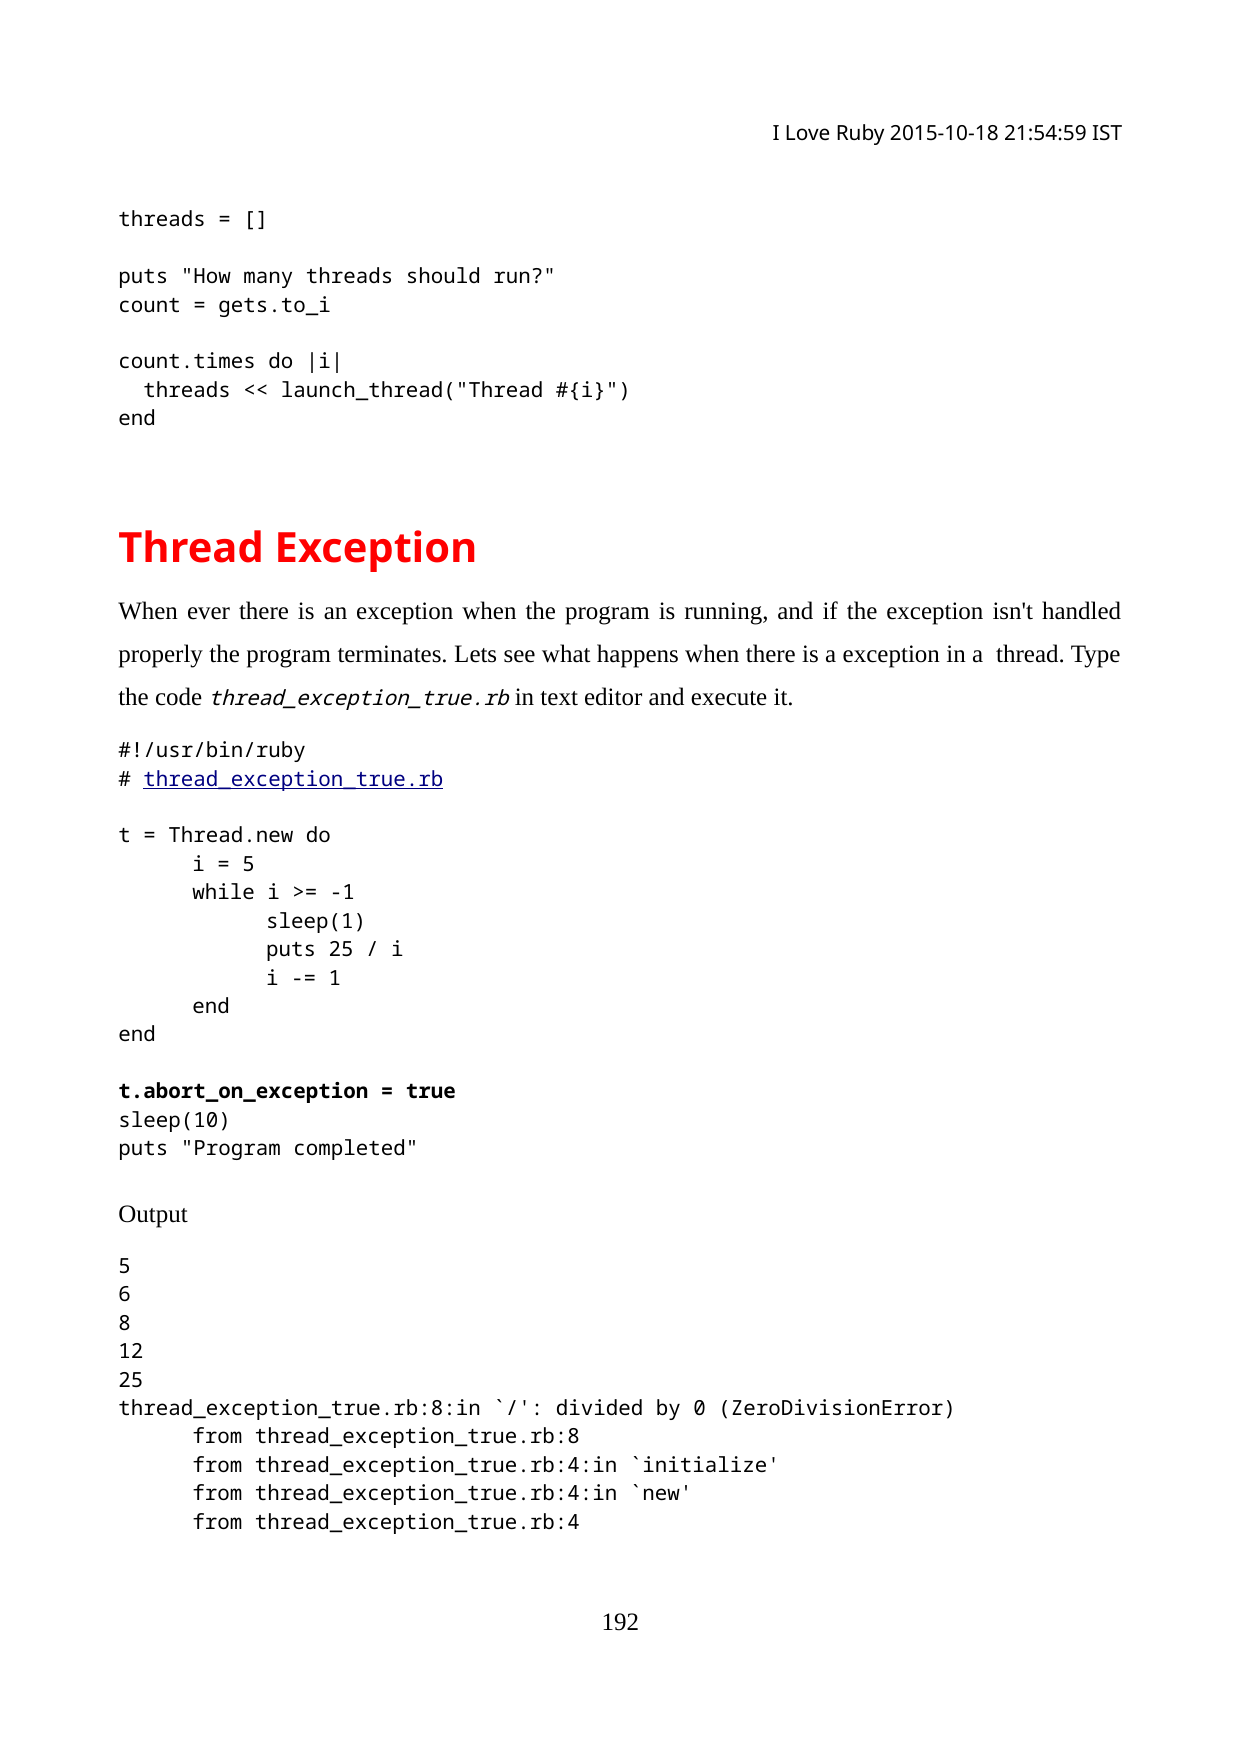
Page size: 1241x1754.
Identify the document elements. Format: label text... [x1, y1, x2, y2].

text #!/usr/bin/ruby [118, 735, 1122, 764]
text 5 [118, 1251, 1122, 1279]
subtitle Thread Exception [118, 518, 1122, 574]
text When ever there is an exception when the program is running, and if the exception isn't handled properly the program terminates. Lets see what happens when there is a exception in a thread. Type the code thread_exception_true.rb in text editor and execute it. [118, 596, 1122, 712]
text 12 [118, 1336, 1122, 1365]
text count = gets.to_i [118, 290, 1122, 318]
text count.times do |i| [118, 347, 1122, 375]
text 25 [118, 1365, 1122, 1393]
text Output [118, 1199, 1122, 1228]
text 8 [118, 1308, 1122, 1336]
text puts 25 / i [118, 934, 1122, 963]
text i = 5 [118, 849, 1122, 877]
text end [118, 1019, 1122, 1048]
text threads = [] [118, 204, 1122, 233]
text from thread_exception_true.rb:8 [118, 1422, 1122, 1450]
text end [118, 403, 1122, 432]
text from thread_exception_true.rb:4 [118, 1507, 1122, 1535]
text from thread_exception_true.rb:4:in `initialize' [118, 1450, 1122, 1478]
text thread_exception_true.rb:8:in `/': divided by 0 (ZeroDivisionError) [118, 1393, 1122, 1422]
text from thread_exception_true.rb:4:in `new' [118, 1478, 1122, 1507]
text t.abort_on_exception = true [118, 1076, 1122, 1105]
text while i >= -1 [118, 877, 1122, 906]
text sleep(1) [118, 906, 1122, 934]
text sleep(10) [118, 1105, 1122, 1133]
text # thread_exception_true.rb [118, 764, 1122, 792]
text end [118, 991, 1122, 1019]
text puts "How many threads should run?" [118, 261, 1122, 290]
text puts "Program completed" [118, 1133, 1122, 1162]
text i -= 1 [118, 963, 1122, 991]
text t = Thread.new do [118, 821, 1122, 849]
text threads << launch_thread("Thread #{i}") [118, 375, 1122, 403]
text 6 [118, 1279, 1122, 1308]
